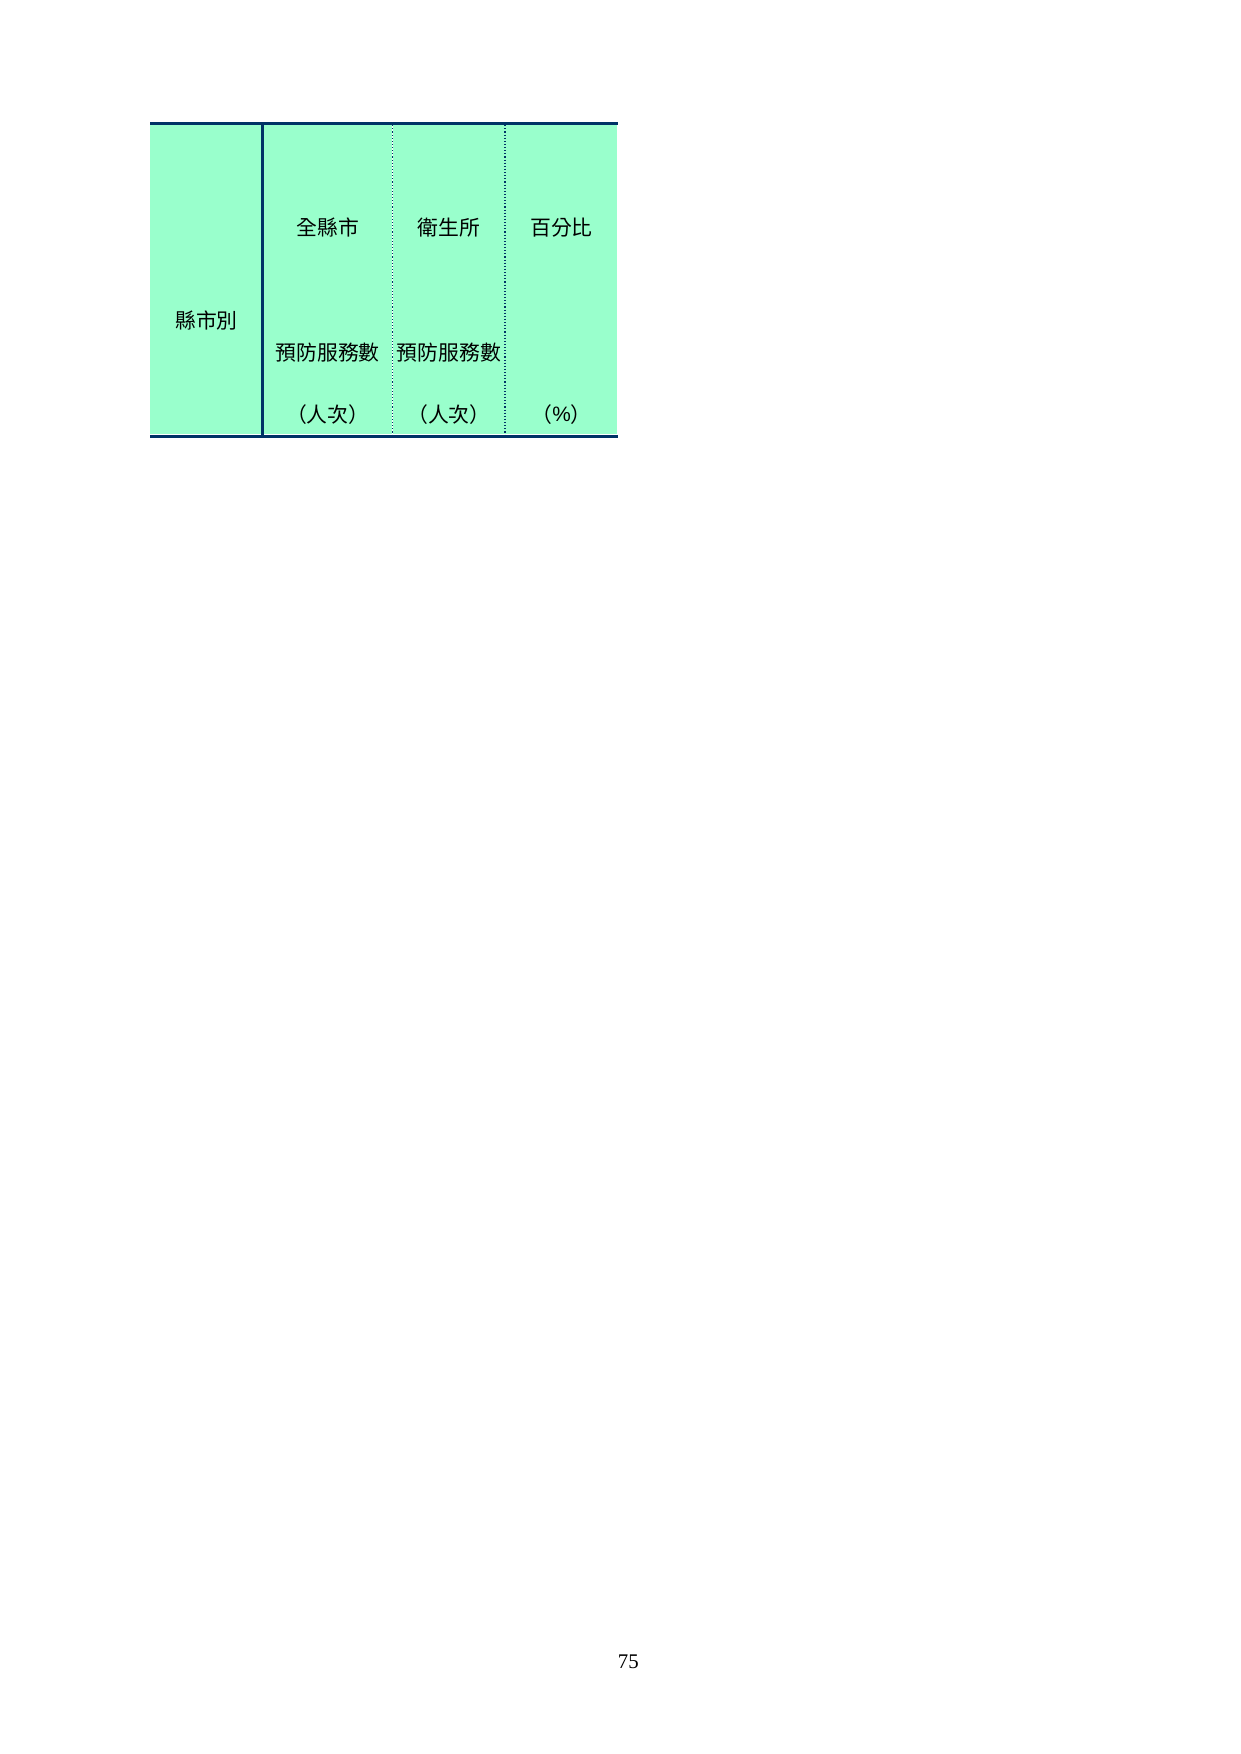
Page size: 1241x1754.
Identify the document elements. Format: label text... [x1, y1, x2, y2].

table_header 衛生所 [393, 125, 505, 247]
table_cell （%） [505, 247, 617, 434]
table_header 百分比 [505, 125, 617, 247]
table_header 全縣市 [264, 125, 392, 247]
table_cell 預防服務數（人次） [393, 247, 505, 434]
table_header 縣市別 [150, 125, 261, 434]
table_cell 預防服務數（人次） [264, 247, 392, 434]
